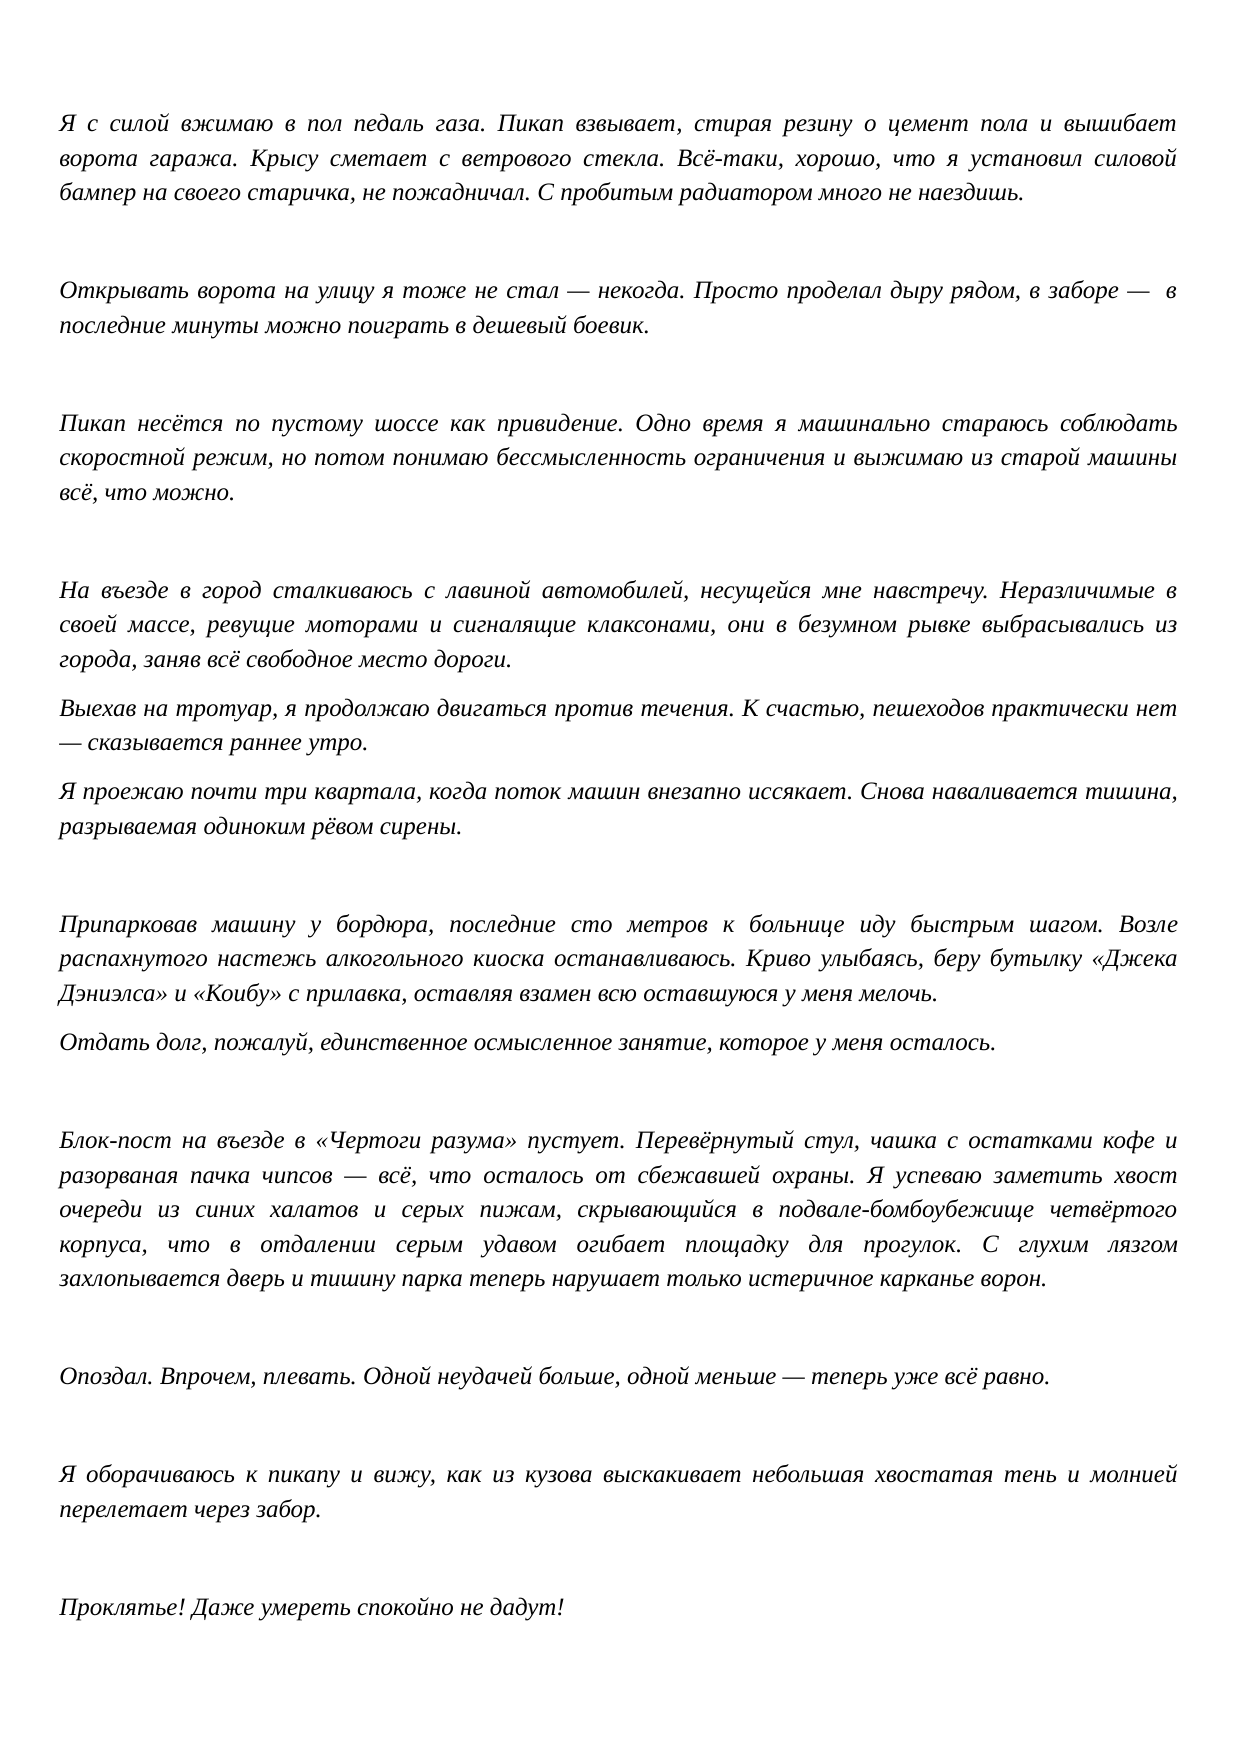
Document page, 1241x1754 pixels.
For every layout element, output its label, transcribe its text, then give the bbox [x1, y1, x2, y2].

text Я с силой вжимаю в пол педаль газа. Пикап взвывает, стирая резину о цемент пола и вышибает ворота гаража. Крысу сметает с ветрового стекла. Всё-таки, хорошо, что я установил силовой бампер на своего старичка, не пожадничал. С пробитым радиатором много не наездишь. [59, 108, 1181, 206]
text Пикап несётся по пустому шоссе как привидение. Одно время я машинально стараюсь соблюдать скоростной режим, но потом понимаю бессмысленность ограничения и выжимаю из старой машины всё, что можно. [59, 408, 1181, 506]
text Выехав на тротуар, я продолжаю двигаться против течения. К счастью, пешеходов практически нет — сказывается раннее утро. [59, 693, 1181, 756]
text Опоздал. Впрочем, плевать. Одной неудачей больше, одной меньше — теперь уже всё равно. [59, 1361, 1181, 1390]
text Я проежаю почти три квартала, когда поток машин внезапно иссякает. Снова наваливается тишина, разрываемая одиноким рёвом сирены. [59, 776, 1181, 840]
text Проклятье! Даже умереть спокойно не дадут! [59, 1592, 1181, 1621]
text Я оборачиваюсь к пикапу и вижу, как из кузова выскакивает небольшая хвостатая тень и молнией перелетает через забор. [59, 1459, 1181, 1523]
text Блок-пост на въезде в «Чертоги разума» пустует. Перевёрнутый стул, чашка с остатками кофе и разорваная пачка чипсов — всё, что осталось от сбежавшей охраны. Я успеваю заметить хвост очереди из синих халатов и серых пижам, скрывающийся в подвале-бомбоубежище четвёртого корпуса, что в отдалении серым удавом огибает площадку для прогулок. С глухим лязгом захлопывается дверь и тишину парка теперь нарушает только истеричное карканье ворон. [59, 1125, 1181, 1292]
text Открывать ворота на улицу я тоже не стал — некогда. Просто проделал дыру рядом, в заборе — в последние минуты можно поиграть в дешевый боевик. [59, 275, 1181, 338]
text На въезде в город сталкиваюсь с лавиной автомобилей, несущейся мне навстречу. Неразличимые в своей массе, ревущие моторами и сигналящие клаксонами, они в безумном рывке выбрасывались из города, заняв всё свободное место дороги. [59, 575, 1181, 673]
text Припарковав машину у бордюра, последние сто метров к больнице иду быстрым шагом. Возле распахнутого настежь алкогольного киоска останавливаюсь. Криво улыбаясь, беру бутылку «Джека Дэниэлса» и «Коибу» с прилавка, оставляя взамен всю оставшуюся у меня мелочь. [59, 909, 1181, 1007]
text Отдать долг, пожалуй, единственное осмысленное занятие, которое у меня осталось. [59, 1027, 1181, 1056]
